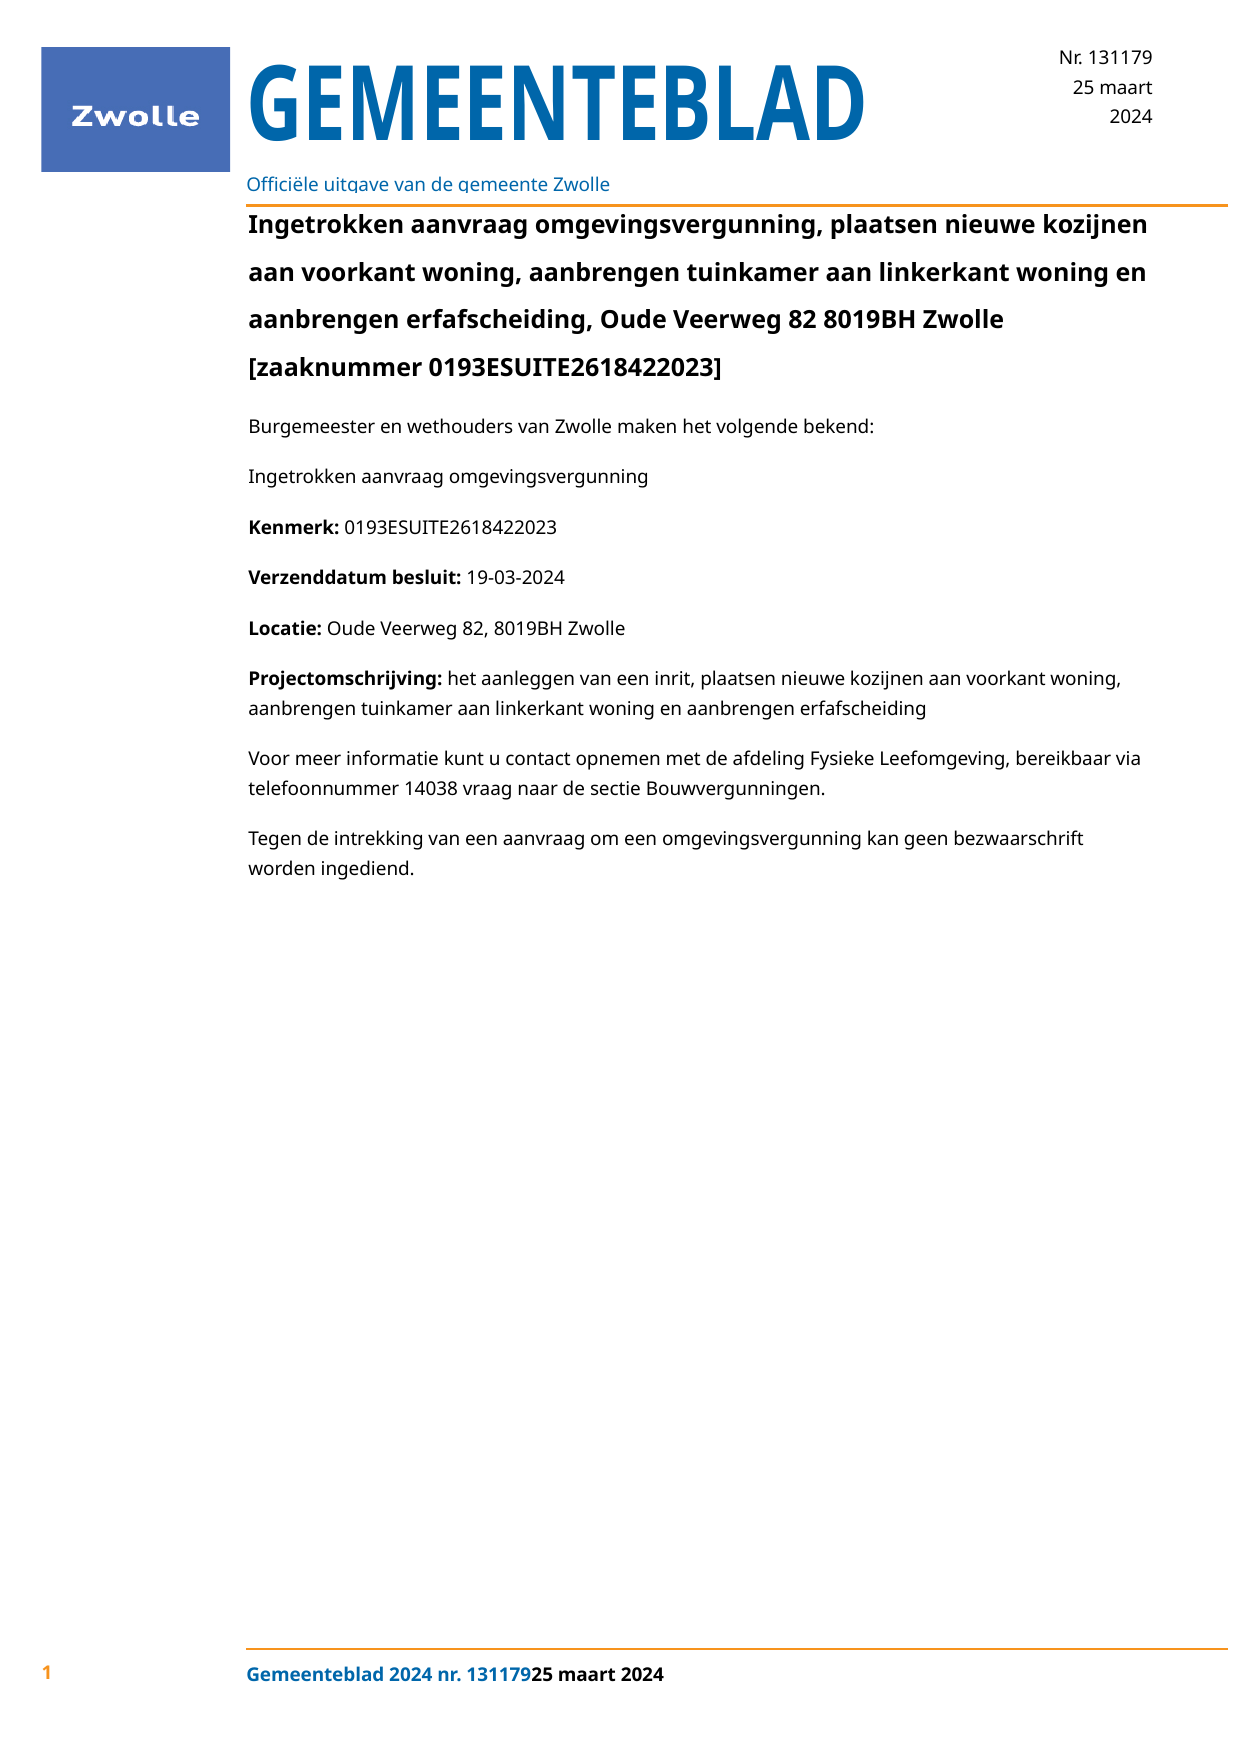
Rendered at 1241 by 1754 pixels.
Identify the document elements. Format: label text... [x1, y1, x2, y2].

picture [41, 47, 231, 172]
text Kenmerk: 0193ESUITE2618422023 [248, 514, 1152, 540]
text Voor meer informatie kunt u contact opnemen met de afdeling Fysieke Leefomgeving, bereikbaar via telefoonnummer 14038 vraag naar de sectie Bouwvergunningen. [248, 745, 1152, 801]
text Burgemeester en wethouders van Zwolle maken het volgende bekend: [248, 413, 1152, 439]
text Tegen de intrekking van een aanvraag om een omgevingsvergunning kan geen bezwaarschrift worden ingediend. [248, 825, 1152, 881]
text Projectomschrijving: het aanleggen van een inrit, plaatsen nieuwe kozijnen aan voorkant woning, aanbrengen tuinkamer aan linkerkant woning en aanbrengen erfafscheiding [248, 665, 1152, 721]
text Verzenddatum besluit: 19-03-2024 [248, 564, 1152, 590]
text Ingetrokken aanvraag omgevingsvergunning [248, 463, 1152, 489]
text Locatie: Oude Veerweg 82, 8019BH Zwolle [248, 615, 1152, 641]
text Ingetrokken aanvraag omgevingsvergunning, plaatsen nieuwe kozijnen aan voorkant woning, aanbrengen tuinkamer aan linkerkant woning en aanbrengen erfafscheiding, Oude Veerweg 82 8019BH Zwolle [zaaknummer 0193ESUITE2618422023] [248, 207, 1152, 384]
